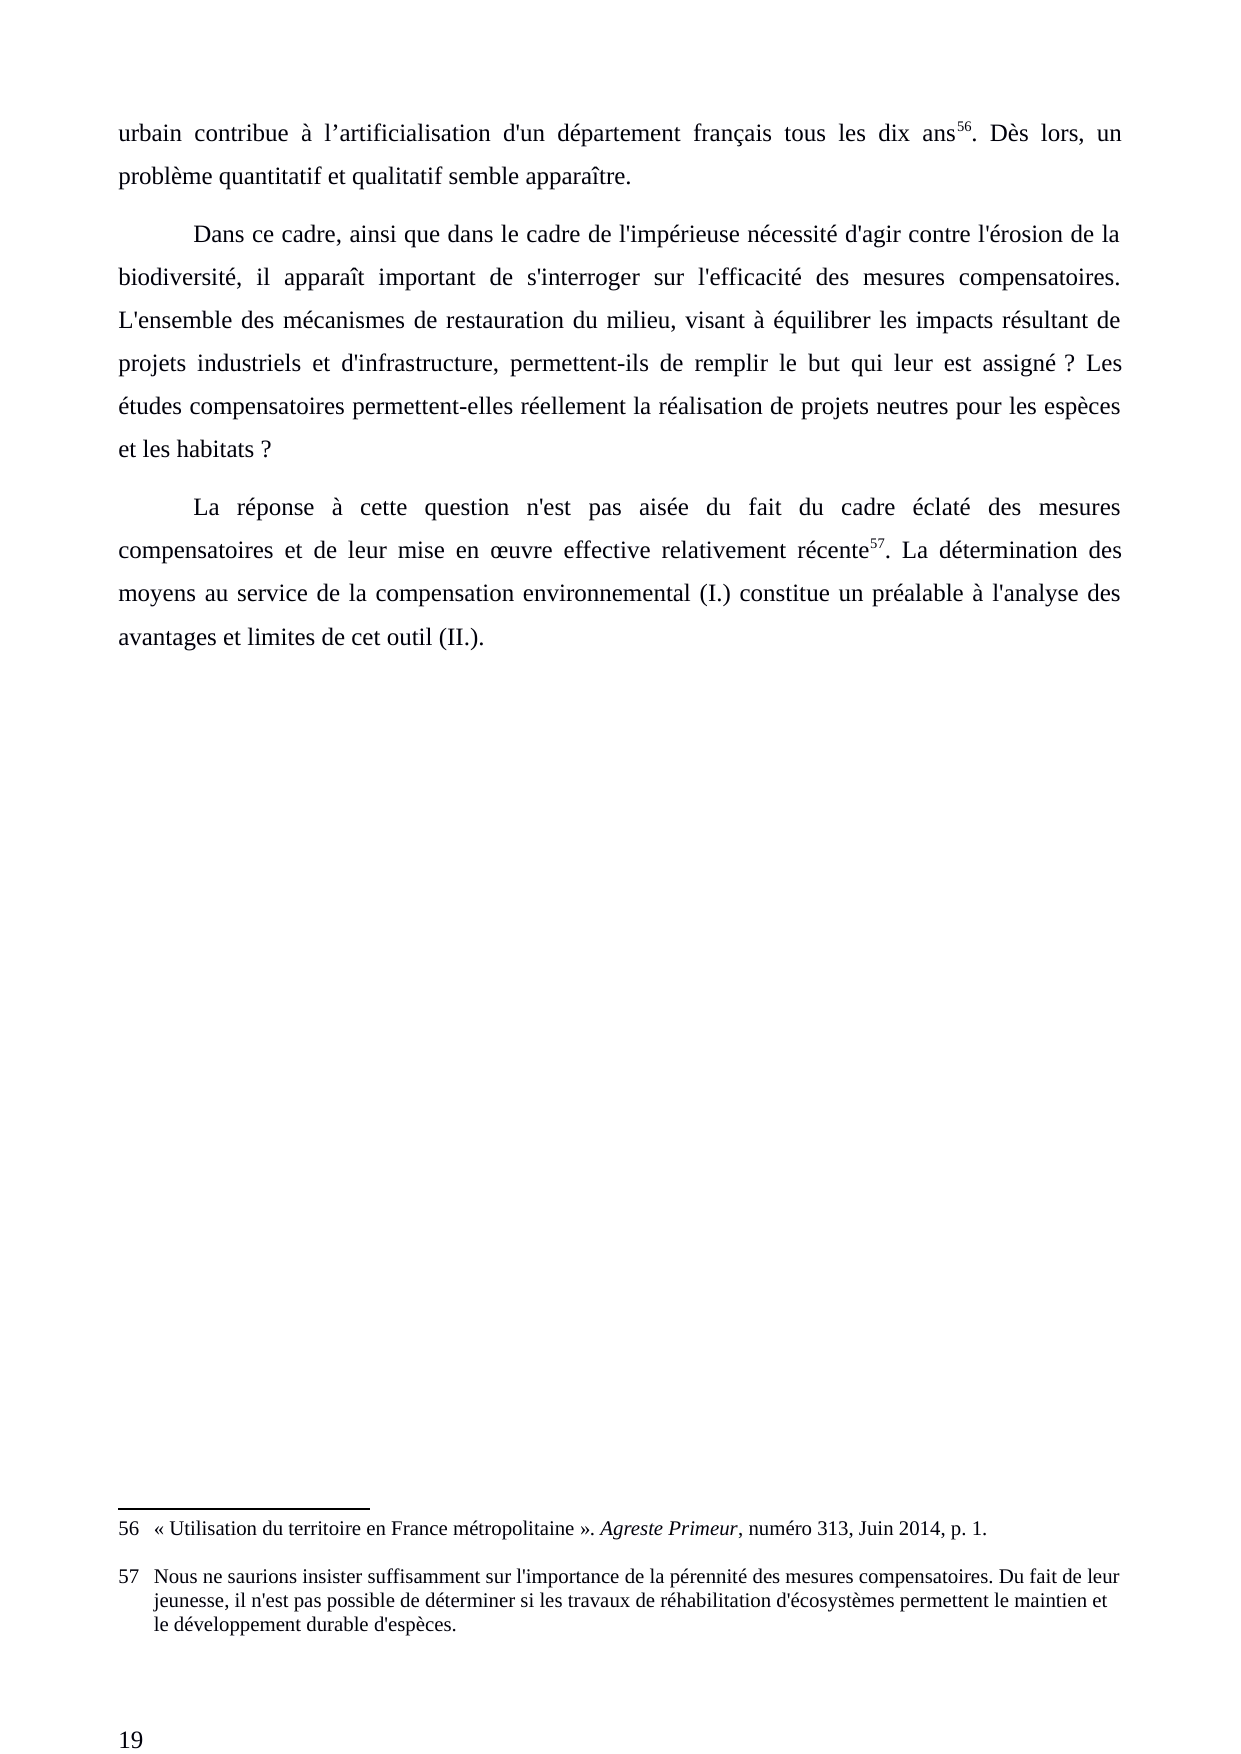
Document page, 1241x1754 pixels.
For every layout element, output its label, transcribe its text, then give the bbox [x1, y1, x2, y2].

text Dans ce cadre, ainsi que dans le cadre de l'impérieuse nécessité d'agir contre l'érosion de la biodiversité, il apparaît important de s'interroger sur l'efficacité des mesures compensatoires. L'ensemble des mécanismes de restauration du milieu, visant à équilibrer les impacts résultant de projets industriels et d'infrastructure, permettent-ils de remplir le but qui leur est assigné ? Les études compensatoires permettent-elles réellement la réalisation de projets neutres pour les espèces et les habitats ? [118, 219, 1122, 463]
text urbain contribue à l’artificialisation d'un département français tous les dix ans. Dès lors, un problème quantitatif et qualitatif semble apparaître. [118, 118, 1122, 190]
text « Utilisation du territoire en France métropolitaine ». Agreste Primeur, numéro 313, Juin 2014, p. 1. [118, 1516, 1122, 1539]
text Nous ne saurions insister suffisamment sur l'importance de la pérennité des mesures compensatoires. Du fait de leur jeunesse, il n'est pas possible de déterminer si les travaux de réhabilitation d'écosystèmes permettent le maintien et le développement durable d'espèces. [118, 1564, 1122, 1636]
text La réponse à cette question n'est pas aisée du fait du cadre éclaté des mesures compensatoires et de leur mise en œuvre effective relativement récente. La détermination des moyens au service de la compensation environnemental (I.) constitue un préalable à l'analyse des avantages et limites de cet outil (II.). [118, 492, 1122, 650]
